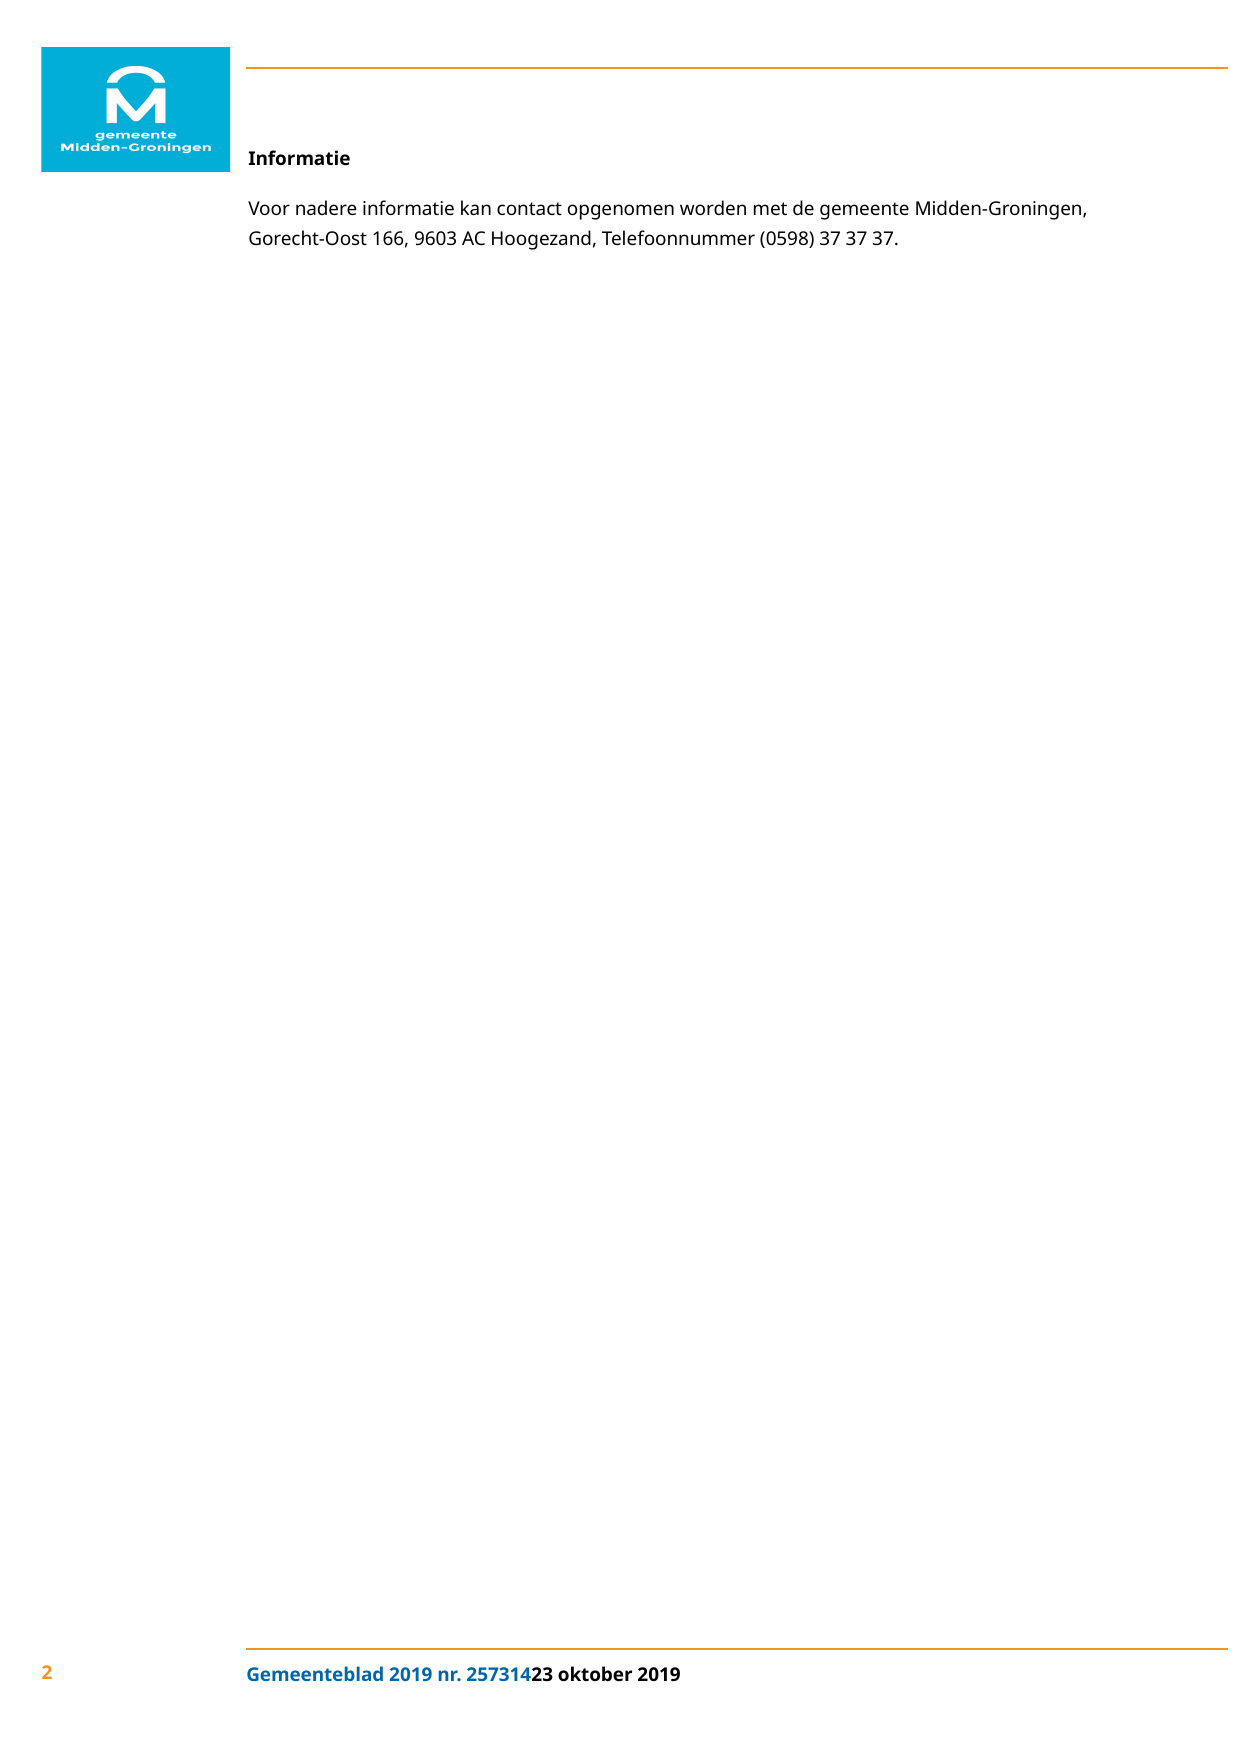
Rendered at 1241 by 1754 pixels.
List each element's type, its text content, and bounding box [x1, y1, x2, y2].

picture [107, 89, 165, 122]
picture [108, 66, 164, 82]
picture [184, 146, 190, 153]
text Informatie [248, 145, 1152, 171]
text Voor nadere informatie kan contact opgenomen worden met de gemeente Midden-Groningen, Gorecht-Oost 166, 9603 AC Hoogezand, Telefoonnummer (0598) 37 37 37. [248, 196, 1152, 251]
